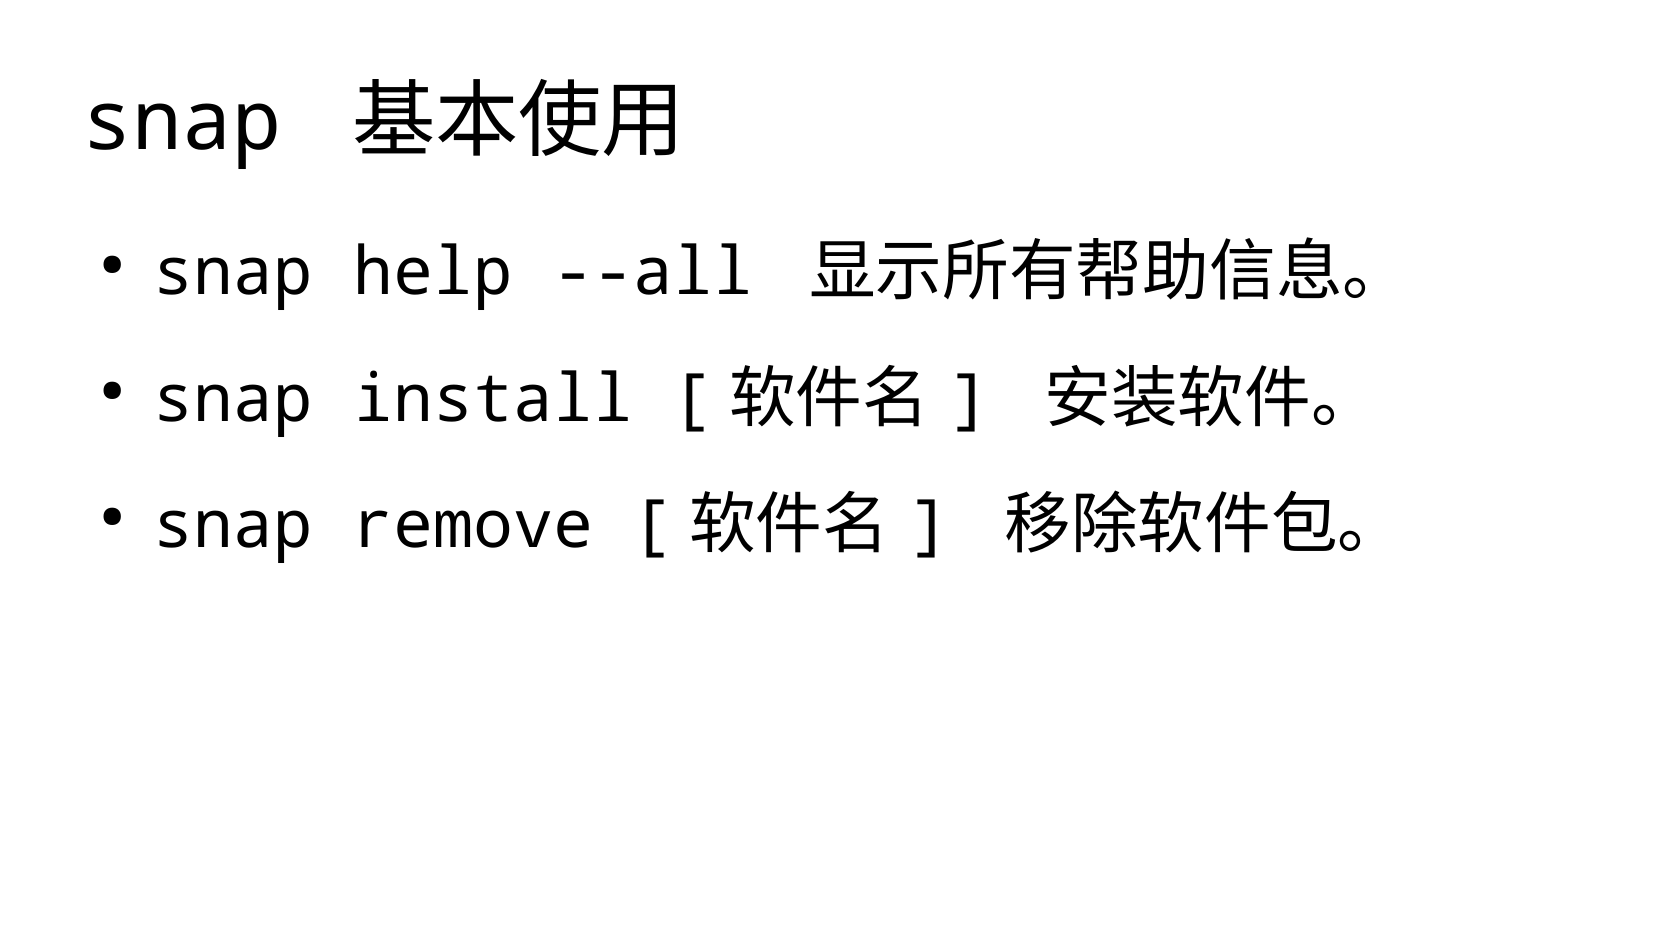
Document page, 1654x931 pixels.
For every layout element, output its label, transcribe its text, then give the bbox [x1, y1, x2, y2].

list snap help --all 显示所有帮助信息。 snap install [软件名] 安装软件。 snap remove [软件名] 移除软件包。 [82, 217, 1571, 758]
title snap 基本使用 [82, 37, 1571, 189]
